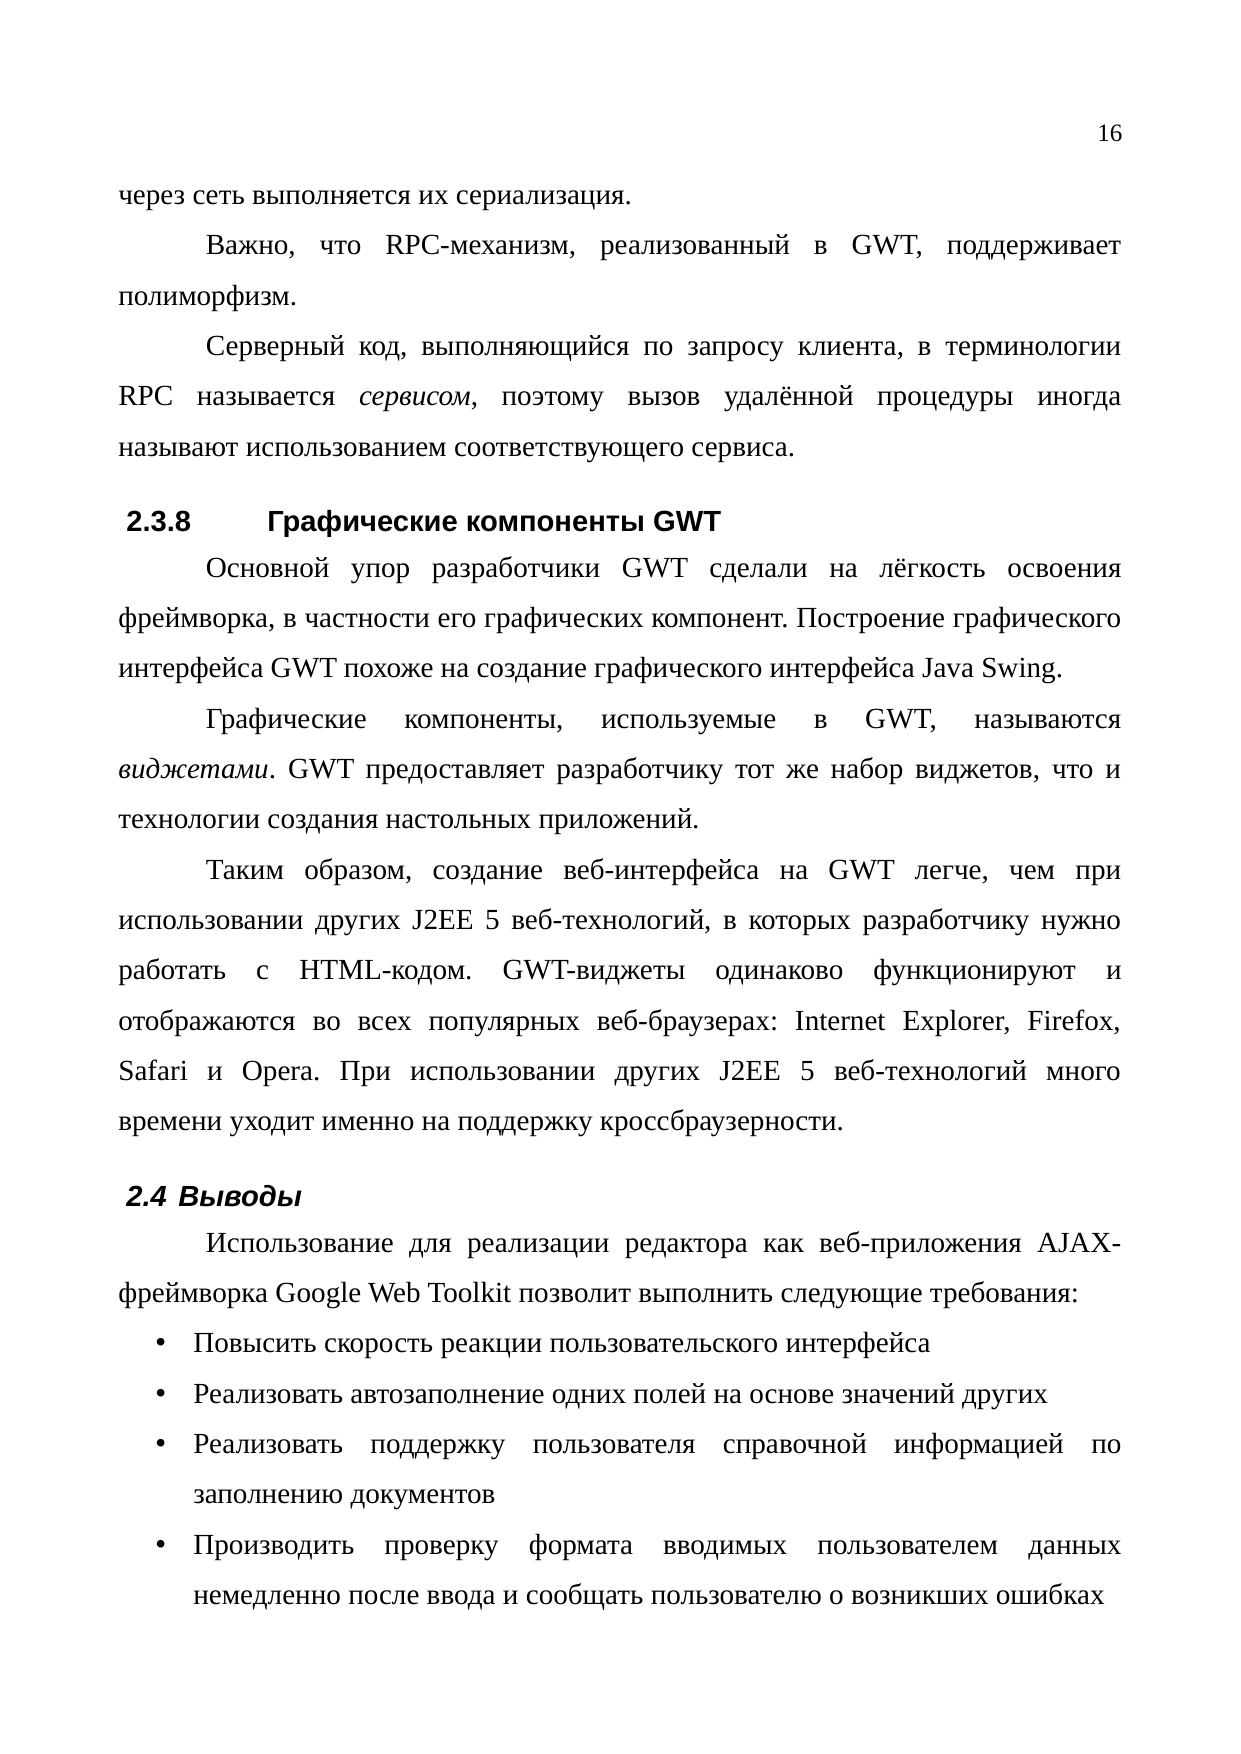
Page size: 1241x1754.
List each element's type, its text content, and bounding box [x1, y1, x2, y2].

text Важно, что RPC-механизм, реализованный в GWT, поддерживает полиморфизм. [118, 227, 1122, 311]
text Серверный код, выполняющийся по запросу клиента, в терминологии RPC называется сервисом, поэтому вызов удалённой процедуры иногда называют использованием соответствующего сервиса. [118, 328, 1122, 462]
text Использование для реализации редактора как веб-приложения AJAX-фреймворка Google Web Toolkit позволит выполнить следующие требования: [118, 1225, 1122, 1309]
list Производить проверку формата вводимых пользователем данных немедленно после ввода и сообщать пользователю о возникших ошибках [156, 1527, 1122, 1611]
list Повысить скорость реакции пользовательского интерфейса [156, 1325, 1122, 1359]
list Реализовать автозаполнение одних полей на основе значений других [156, 1376, 1122, 1409]
subtitle Графические компоненты GWT [118, 504, 1122, 537]
text Основной упор разработчики GWT сделали на лёгкость освоения фреймворка, в частности его графических компонент. Построение графического интерфейса GWT похоже на создание графического интерфейса Java Swing. [118, 550, 1122, 684]
text через сеть выполняется их сериализация. [118, 177, 1122, 211]
text Графические компоненты, используемые в GWT, называются виджетами. GWT предоставляет разработчику тот же набор виджетов, что и технологии создания настольных приложений. [118, 701, 1122, 835]
list Реализовать поддержку пользователя справочной информацией по заполнению документов [156, 1426, 1122, 1510]
subtitle Выводы [118, 1179, 1122, 1212]
text Таким образом, создание веб-интерфейса на GWT легче, чем при использовании других J2EE 5 веб-технологий, в которых разработчику нужно работать с HTML-кодом. GWT-виджеты одинаково функционируют и отображаются во всех популярных веб-браузерах: Internet Explorer, Firefox, Safari и Opera. При использовании других J2EE 5 веб-технологий много времени уходит именно на поддержку кроссбраузерности. [118, 852, 1122, 1137]
